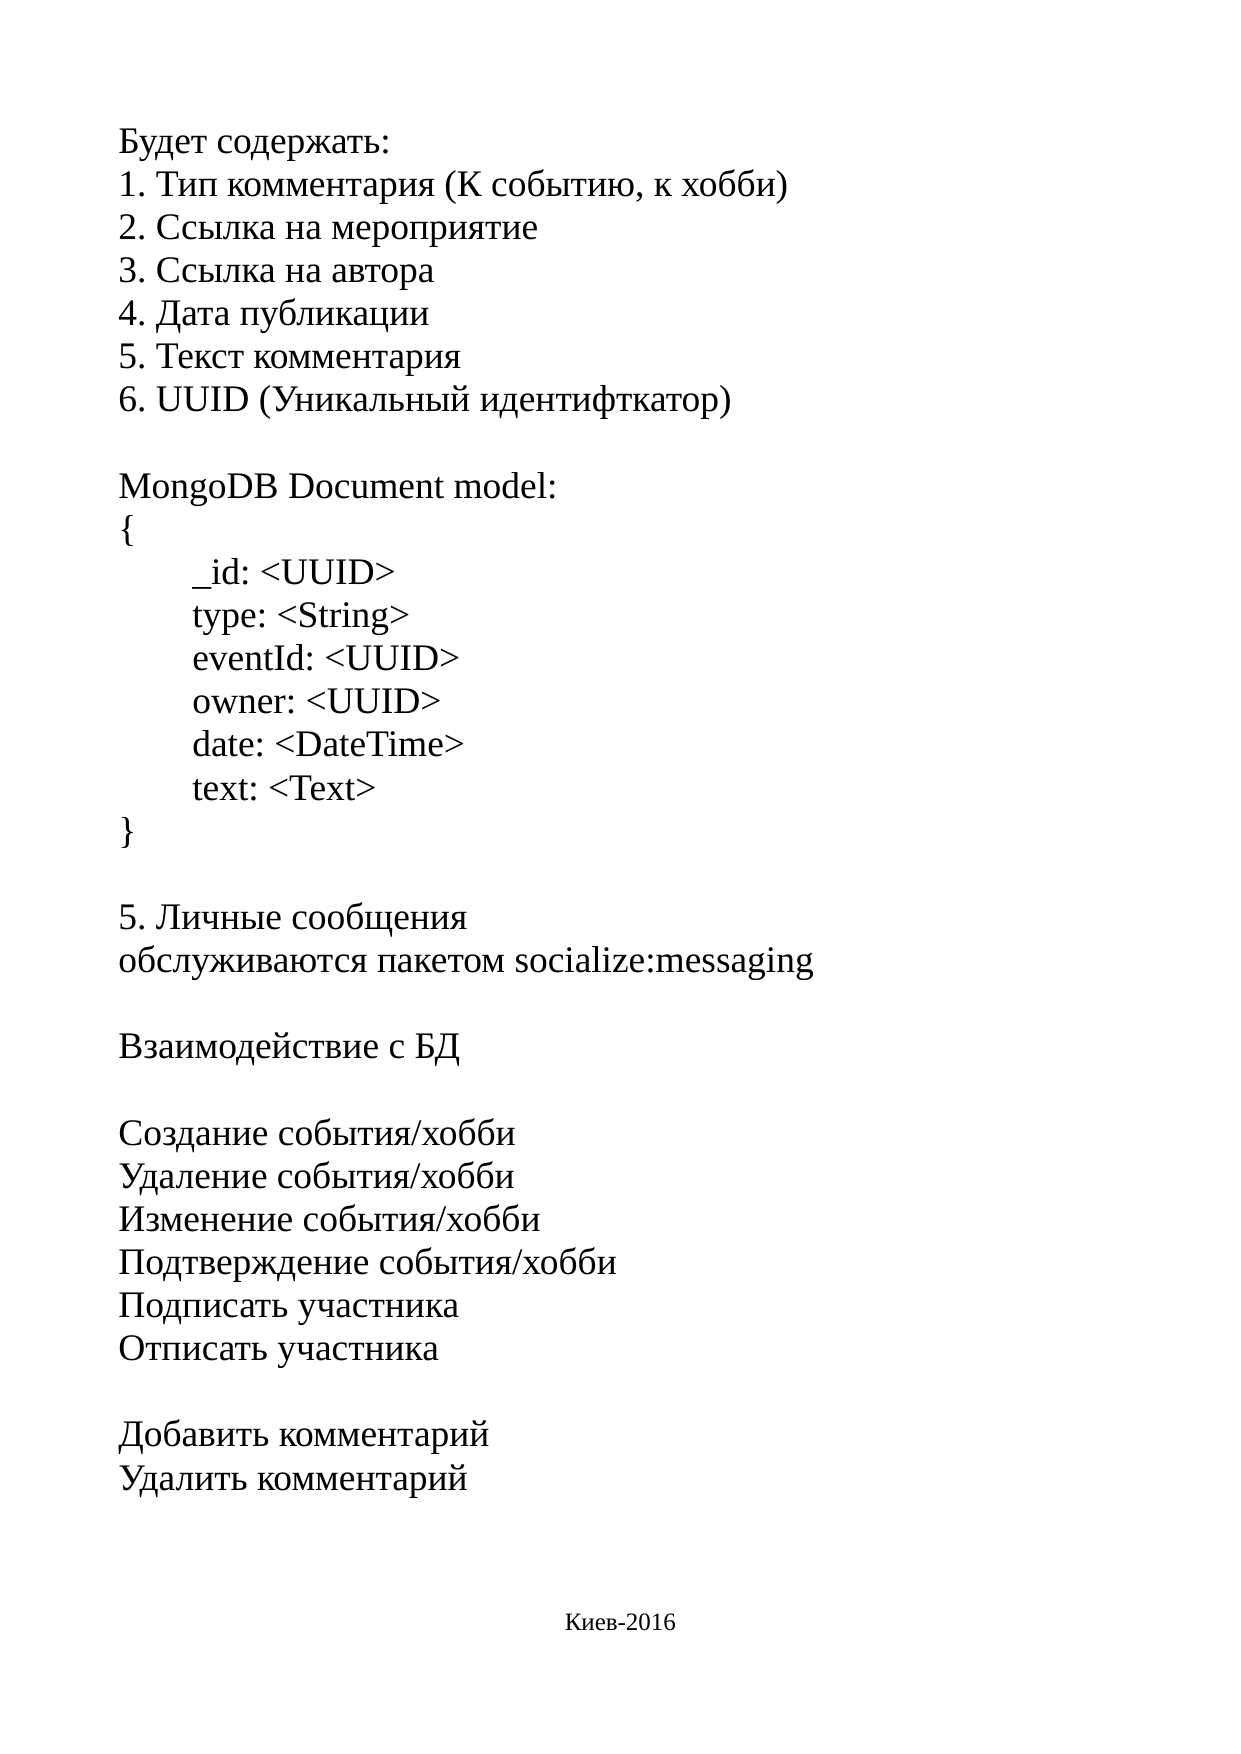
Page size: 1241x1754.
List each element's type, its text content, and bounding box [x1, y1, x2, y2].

text Будет содержать: [118, 118, 1122, 161]
text 2. Ссылка на мероприятие [118, 204, 1122, 247]
text Взаимодействие с БД [118, 1024, 1122, 1067]
text date: <DateTime> [118, 722, 1122, 765]
text Удаление события/хобби [118, 1153, 1122, 1196]
text { [118, 506, 1122, 549]
text MongoDB Document model: [118, 463, 1122, 506]
text owner: <UUID> [118, 679, 1122, 722]
text } [118, 808, 1122, 851]
text Создание события/хобби [118, 1110, 1122, 1153]
text обслуживаются пакетом socialize:messaging [118, 937, 1122, 981]
text text: <Text> [118, 765, 1122, 808]
text Изменение события/хобби [118, 1196, 1122, 1239]
text Подтверждение события/хобби [118, 1239, 1122, 1282]
text 3. Ссылка на автора [118, 247, 1122, 291]
text 5. Текст комментария [118, 334, 1122, 377]
text Подписать участника [118, 1282, 1122, 1326]
text Добавить комментарий [118, 1412, 1122, 1455]
text 5. Личные сообщения [118, 894, 1122, 937]
text Удалить комментарий [118, 1455, 1122, 1498]
text eventId: <UUID> [118, 636, 1122, 679]
text _id: <UUID> [118, 549, 1122, 592]
text 6. UUID (Уникальный идентифткатор) [118, 377, 1122, 420]
text 1. Тип комментария (К событию, к хобби) [118, 161, 1122, 204]
text 4. Дата публикации [118, 291, 1122, 334]
text Отписать участника [118, 1326, 1122, 1369]
text type: <String> [118, 592, 1122, 636]
